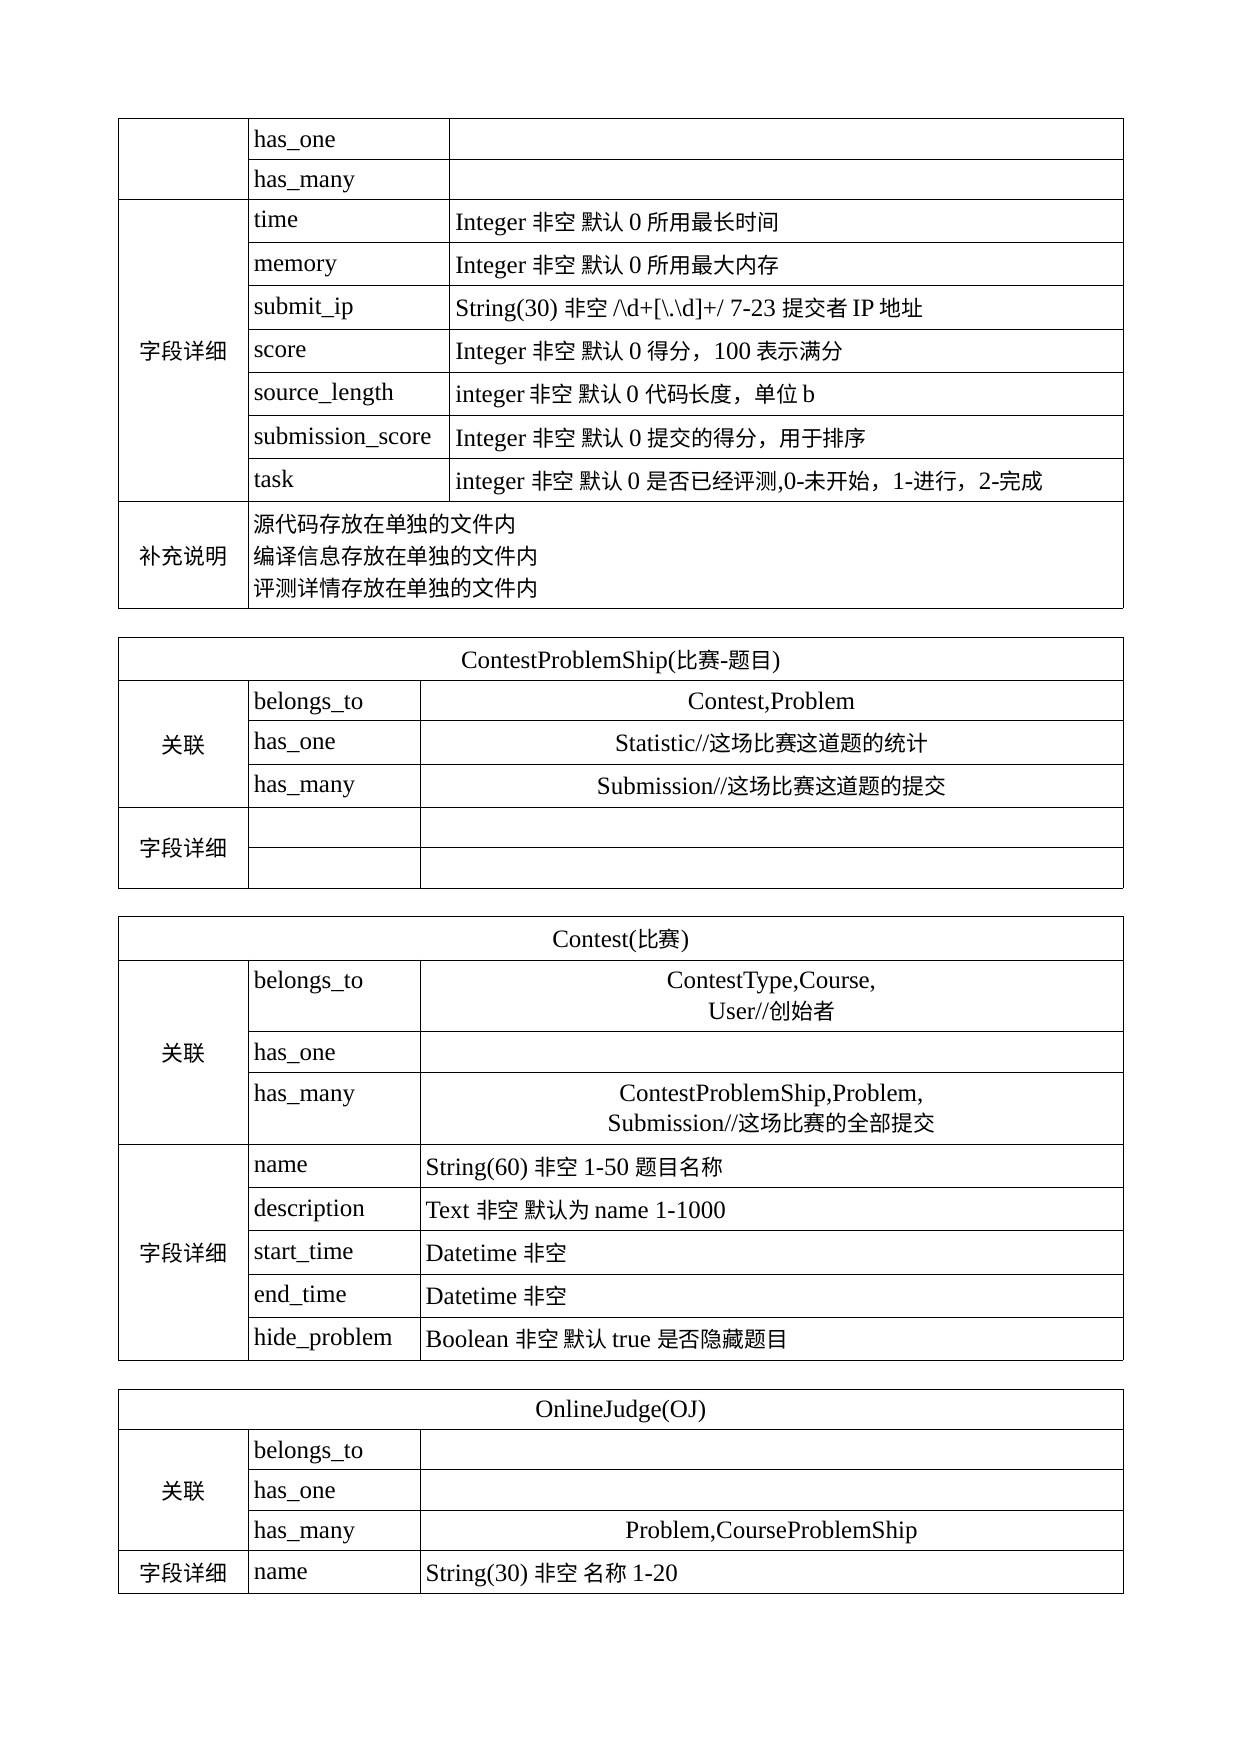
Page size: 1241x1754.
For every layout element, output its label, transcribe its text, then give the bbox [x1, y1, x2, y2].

table_cell Contest,Problem [421, 681, 1123, 720]
table_cell [421, 1430, 1123, 1469]
table_cell [421, 1032, 1123, 1072]
table_cell name [249, 1145, 420, 1187]
table_cell Statistic//这场比赛这道题的统计 [421, 721, 1123, 763]
table_cell Datetime 非空 [421, 1231, 1123, 1273]
table_header Contest(比赛) [119, 917, 1123, 959]
table_cell [450, 160, 1123, 199]
table_cell integer非空 默认0 代码长度，单位b [450, 373, 1123, 415]
table_cell belongs_to [249, 961, 420, 1031]
table_cell 补充说明 [119, 502, 248, 608]
table_cell 源代码存放在单独的文件内 编译信息存放在单独的文件内 评测详情存放在单独的文件内 [249, 502, 1123, 608]
table_cell submit_ip [249, 286, 449, 328]
table_cell score [249, 330, 449, 372]
table_cell String(60) 非空 1-50 题目名称 [421, 1145, 1123, 1187]
table_cell 字段详细 [119, 1145, 248, 1360]
table_cell belongs_to [249, 681, 420, 720]
table_cell start_time [249, 1231, 420, 1273]
table_cell [421, 808, 1123, 847]
table_cell belongs_to [249, 1430, 420, 1469]
table_cell Datetime 非空 [421, 1275, 1123, 1317]
table_cell has_many [249, 1073, 420, 1144]
table_cell String(30) 非空 名称 1-20 [421, 1551, 1123, 1593]
table_cell 关联 [119, 681, 248, 807]
table_cell Problem,CourseProblemShip [421, 1511, 1123, 1550]
table_cell [249, 848, 420, 887]
table_cell hide_problem [249, 1318, 420, 1360]
table_cell [421, 848, 1123, 887]
table_cell has_many [249, 765, 420, 807]
table_cell 字段详细 [119, 808, 248, 887]
table_cell 关联 [119, 1430, 248, 1550]
table_cell task [249, 459, 449, 501]
table_cell Integer 非空 默认0 提交的得分，用于排序 [450, 416, 1123, 458]
table_cell [421, 1470, 1123, 1510]
table_cell Integer 非空 默认0 得分，100表示满分 [450, 330, 1123, 372]
table_cell has_one [249, 1470, 420, 1510]
table_cell ContestType,Course, User//创始者 [421, 961, 1123, 1031]
table_cell Boolean 非空 默认true 是否隐藏题目 [421, 1318, 1123, 1360]
table_cell submission_score [249, 416, 449, 458]
table_cell source_length [249, 373, 449, 415]
table_cell Integer 非空 默认0 所用最大内存 [450, 243, 1123, 285]
table_cell Integer 非空 默认0 所用最长时间 [450, 200, 1123, 242]
table_cell [249, 808, 420, 847]
table_cell 字段详细 [119, 200, 248, 501]
table_cell has_many [249, 160, 449, 199]
table_cell time [249, 200, 449, 242]
table_cell Text 非空 默认为name 1-1000 [421, 1188, 1123, 1230]
table_cell Submission//这场比赛这道题的提交 [421, 765, 1123, 807]
table_cell [119, 119, 248, 199]
table_cell description [249, 1188, 420, 1230]
table_cell has_many [249, 1511, 420, 1550]
table_header ContestProblemShip(比赛-题目) [119, 638, 1123, 680]
table_cell has_one [249, 1032, 420, 1072]
table_cell [450, 119, 1123, 158]
table_cell has_one [249, 119, 449, 158]
table_cell end_time [249, 1275, 420, 1317]
table_cell String(30) 非空 /\d+[\.\d]+/ 7-23 提交者IP地址 [450, 286, 1123, 328]
table_cell memory [249, 243, 449, 285]
table_cell name [249, 1551, 420, 1593]
table_cell has_one [249, 721, 420, 763]
table_cell 字段详细 [119, 1551, 248, 1593]
table_cell integer 非空 默认0 是否已经评测,0-未开始，1-进行，2-完成 [450, 459, 1123, 501]
table_header OnlineJudge(OJ) [119, 1390, 1123, 1429]
table_cell 关联 [119, 961, 248, 1144]
table_cell ContestProblemShip,Problem, Submission//这场比赛的全部提交 [421, 1073, 1123, 1144]
